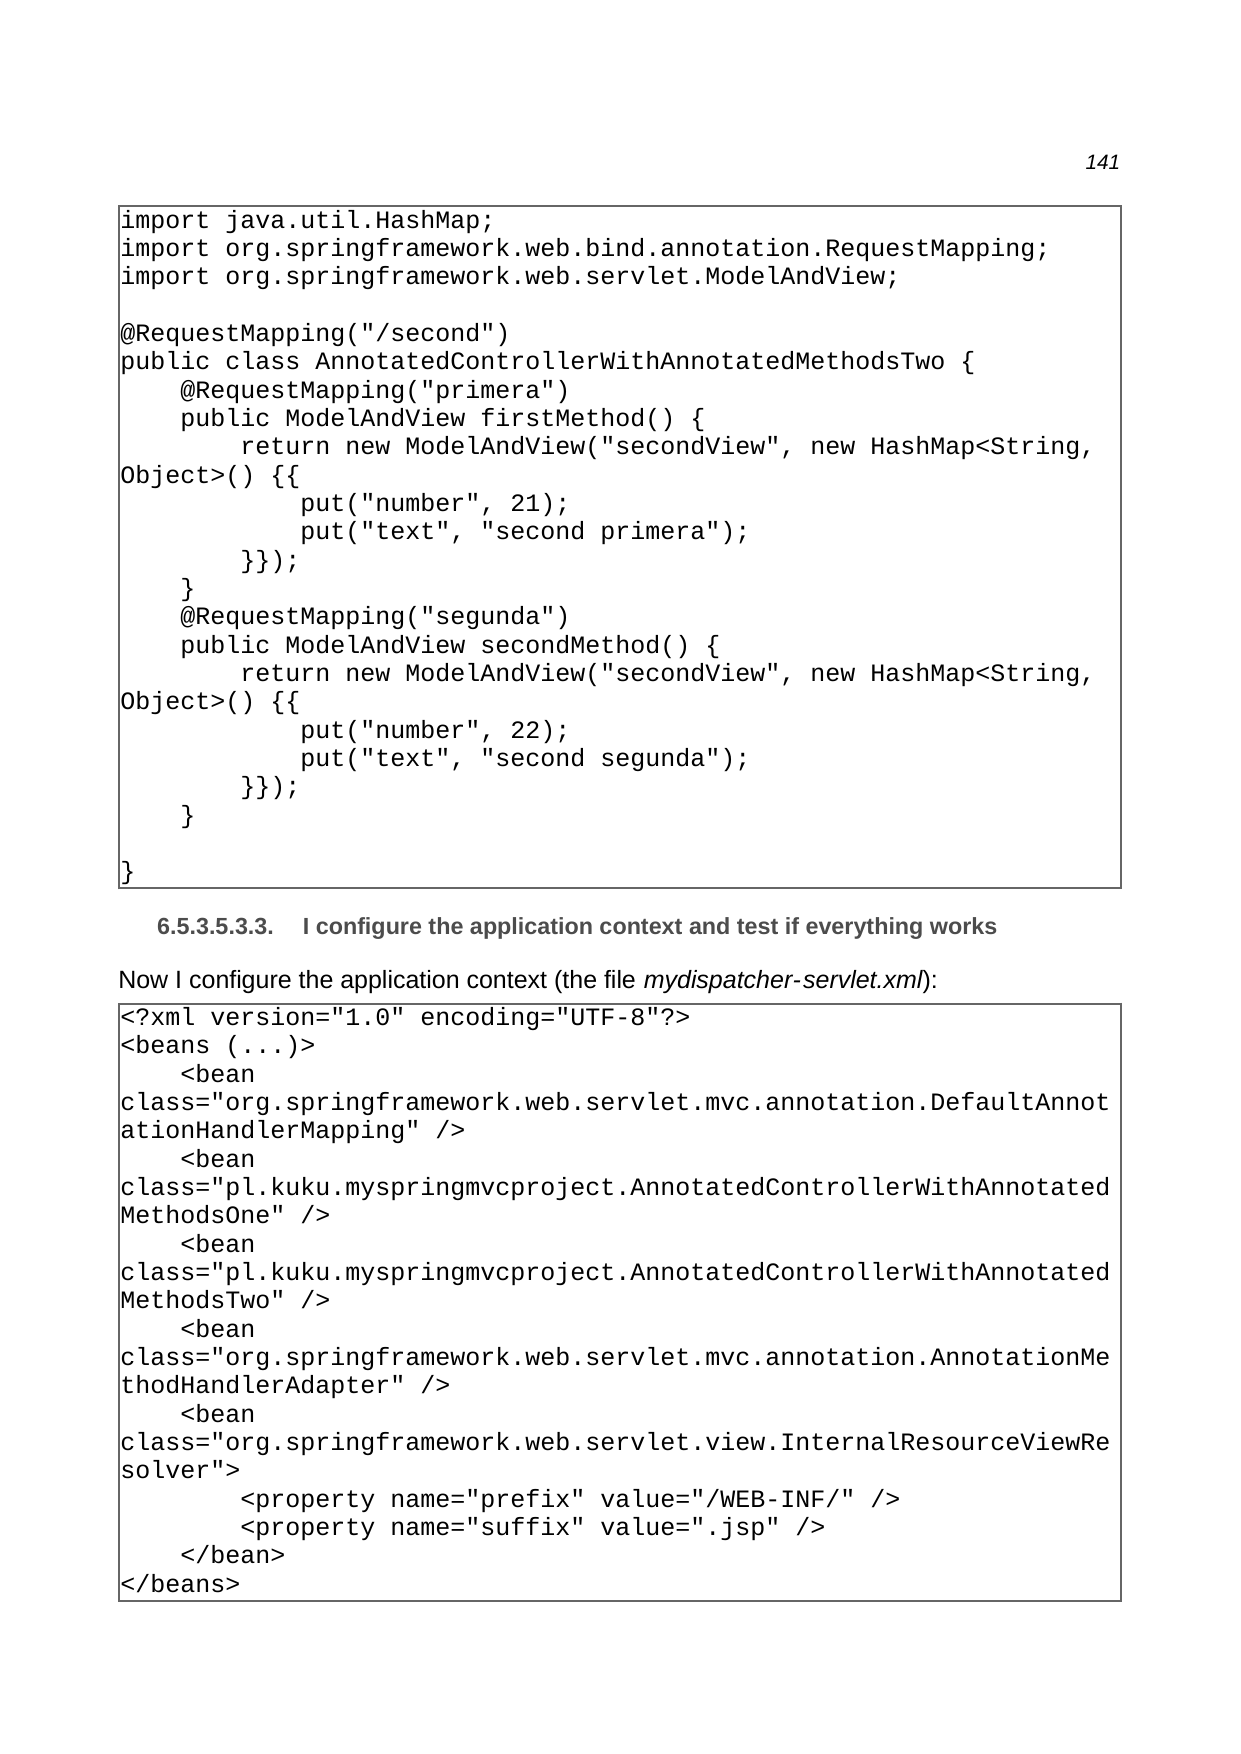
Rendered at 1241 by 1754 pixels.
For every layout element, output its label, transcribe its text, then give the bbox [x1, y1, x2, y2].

text public class AnnotatedControllerWithAnnotatedMethodsTwo { [120, 347, 1120, 375]
text }}); [120, 772, 1120, 800]
text public ModelAndView secondMethod() { [120, 630, 1120, 658]
text import org.springframework.web.bind.annotation.RequestMapping; [120, 233, 1120, 262]
text <bean class="org.springframework.web.servlet.mvc.annotation.AnnotationMethodHandlerAdapter" /> [120, 1314, 1120, 1399]
text } [120, 573, 1120, 602]
text <bean class="pl.kuku.myspringmvcproject.AnnotatedControllerWithAnnotatedMethodsTwo" /> [120, 1229, 1120, 1314]
text <property name="prefix" value="/WEB-INF/" /> [120, 1484, 1120, 1513]
text public ModelAndView firstMethod() { [120, 403, 1120, 432]
text } [120, 857, 1120, 887]
text } [120, 800, 1120, 831]
text put("text", "second segunda"); [120, 743, 1120, 772]
text <bean class="org.springframework.web.servlet.view.InternalResourceViewResolver"> [120, 1399, 1120, 1484]
text return new ModelAndView("secondView", new HashMap<String, Object>() {{ [120, 432, 1120, 488]
subtitle I configure the application context and test if everything works [118, 913, 1122, 939]
text </bean> [120, 1541, 1120, 1569]
text <property name="suffix" value=".jsp" /> [120, 1513, 1120, 1541]
text @RequestMapping("primera") [120, 375, 1120, 403]
text import java.util.HashMap; [120, 207, 1120, 233]
text </beans> [120, 1569, 1120, 1600]
text put("text", "second primera"); [120, 517, 1120, 545]
text <?xml version="1.0" encoding="UTF-8"?> [120, 1005, 1120, 1031]
text Now I configure the application context (the file mydispatcher‑servlet.xml): [118, 966, 1122, 994]
text <beans (...)> [120, 1031, 1120, 1059]
text <bean class="pl.kuku.myspringmvcproject.AnnotatedControllerWithAnnotatedMethodsOne" /> [120, 1144, 1120, 1229]
text }}); [120, 545, 1120, 573]
text put("number", 21); [120, 488, 1120, 517]
text return new ModelAndView("secondView", new HashMap<String, Object>() {{ [120, 658, 1120, 715]
text @RequestMapping("/second") [120, 318, 1120, 347]
text @RequestMapping("segunda") [120, 602, 1120, 630]
text <bean class="org.springframework.web.servlet.mvc.annotation.DefaultAnnotationHandlerMapping" /> [120, 1059, 1120, 1144]
text put("number", 22); [120, 715, 1120, 743]
text import org.springframework.web.servlet.ModelAndView; [120, 262, 1120, 292]
